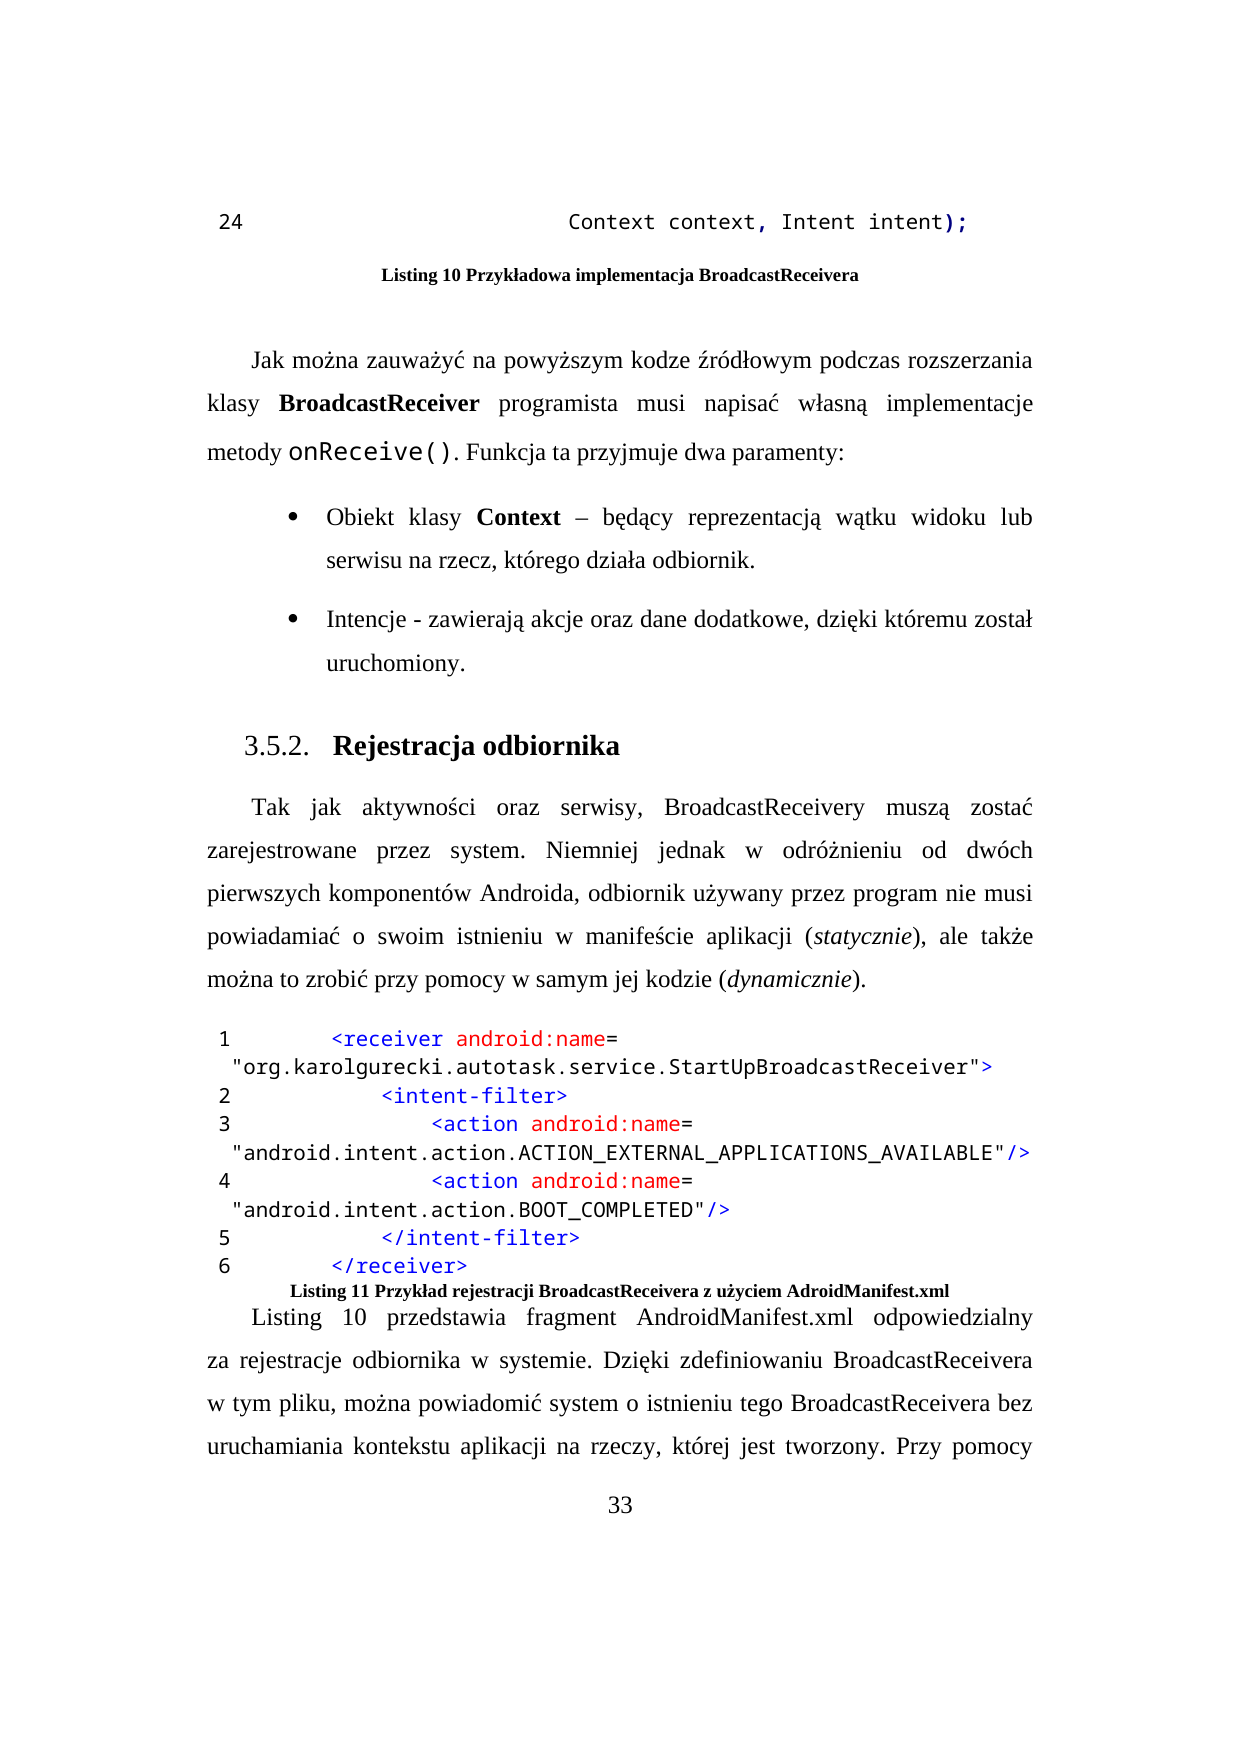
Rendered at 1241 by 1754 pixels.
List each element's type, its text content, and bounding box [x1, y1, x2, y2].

text Jak można zauważyć na powyższym kodze źródłowym podczas rozszerzania klasy BroadcastReceiver programista musi napisać własną implementacje metody onReceive(). Funkcja ta przyjmuje dwa paramenty: [207, 345, 1033, 468]
list Obiekt klasy Context – będący reprezentacją wątku widoku lub serwisu na rzecz, którego działa odbiornik. [288, 502, 1033, 573]
text Listing 10 Przykładowa implementacja BroadcastReceivera [207, 264, 1033, 285]
text Listing 11 Przykład rejestracji BroadcastReceivera z użyciem AdroidManifest.xml [207, 1280, 1033, 1302]
text Tak jak aktywności oraz serwisy, BroadcastReceivery muszą zostać zarejestrowane przez system. Niemniej jednak w odróżnieniu od dwóch pierwszych komponentów Androida, odbiornik używany przez program nie musi powiadamiać o swoim istnieniu w manifeście aplikacji (statycznie), ale także można to zrobić przy pomocy w samym jej kodzie (dynamicznie). [207, 792, 1033, 993]
table_header 1 <receiver android:name= "org.karolgurecki.autotask.service.StartUpBroadcastReceiver"> 2 <intent-filter> 3 <action android:name= "android.intent.action.ACTION_EXTERNAL_APPLICATIONS_AVAILABLE"/> 4 <action android:name= "android.intent.action.BOOT_COMPLETED"/> 5 </intent-filter> 6 </receiver> [207, 1024, 1048, 1280]
subtitle Rejestracja odbiornika [244, 728, 1033, 762]
list Intencje - zawierają akcje oraz dane dodatkowe, dzięki któremu został uruchomiony. [288, 604, 1033, 676]
table_header 24 Context context, Intent intent); [207, 207, 1048, 264]
text Listing 10 przedstawia fragment AndroidManifest.xml odpowiedzialny za rejestracje odbiornika w systemie. Dzięki zdefiniowaniu BroadcastReceivera w tym pliku, można powiadomić system o istnieniu tego BroadcastReceivera bez uruchamiania kontekstu aplikacji na rzeczy, której jest tworzony. Przy pomocy [207, 1302, 1033, 1460]
